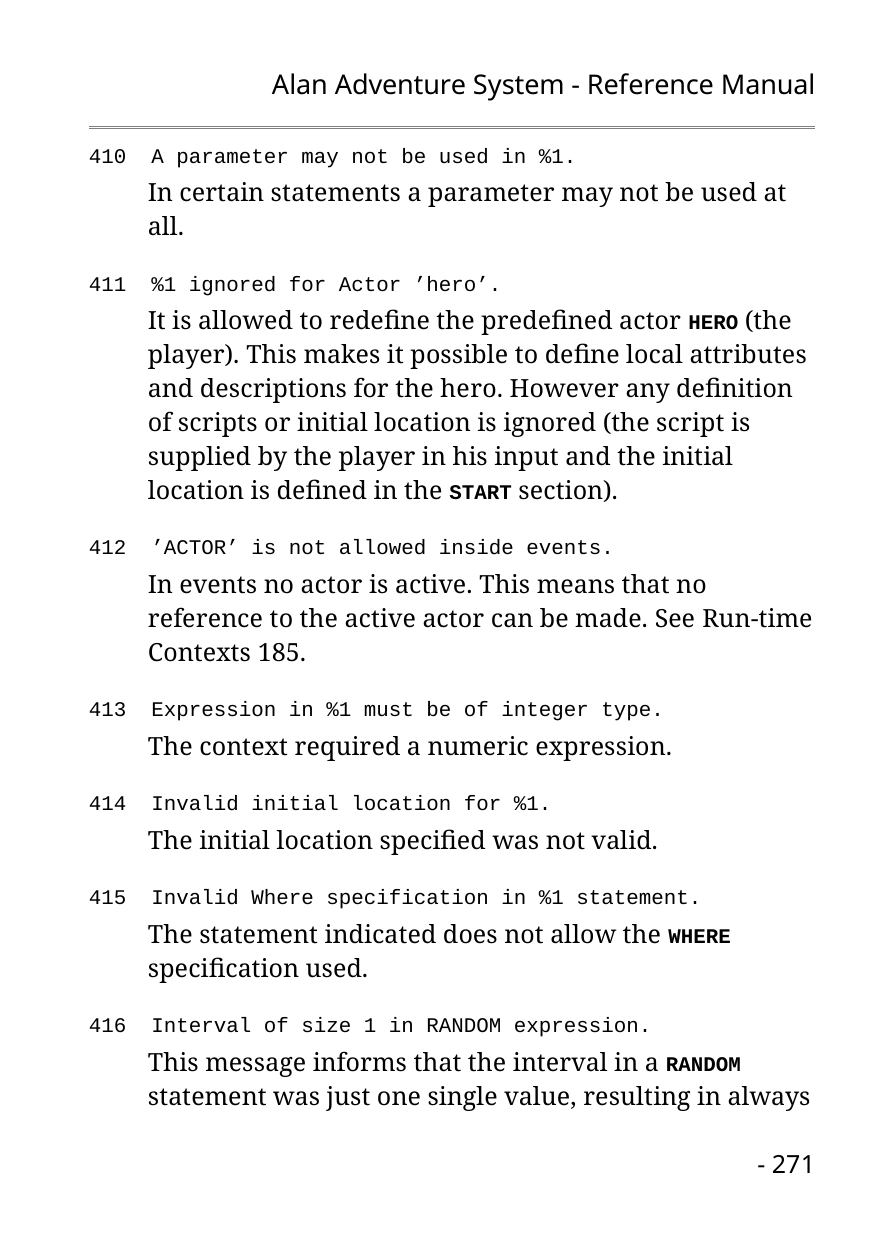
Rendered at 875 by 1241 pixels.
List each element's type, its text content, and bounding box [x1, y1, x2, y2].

text It is allowed to redefine the predefined actor HERO (the player). This makes it possible to define local attributes and descriptions for the he­ro. However any definition of scripts or initial location is ignored (the script is supplied by the player in his input and the initial location is defined in the START section). [148, 303, 815, 507]
text 411 %1 ignored for Actor ’hero’. [88, 273, 815, 297]
text The initial location specified was not valid. [148, 823, 815, 857]
text The statement indicated does not allow the WHERE specification used. [148, 917, 815, 985]
text In events no actor is active. This means that no reference to the active actor can be made. See Run-time Contexts 146. [148, 567, 815, 669]
text 413 Expression in %1 must be of integer type. [88, 699, 815, 723]
text 410 A parameter may not be used in %1. [88, 146, 815, 169]
text This message informs that the interval in a RANDOM statement was just one single value, resulting in always [148, 1045, 815, 1113]
text The context required a numeric expression. [148, 729, 815, 763]
text In certain statements a parameter may not be used at all. [148, 175, 815, 243]
text 412 ’ACTOR’ is not allowed inside events. [88, 537, 815, 561]
text 414 Invalid initial location for %1. [88, 793, 815, 817]
text 415 Invalid Where specification in %1 statement. [88, 887, 815, 911]
text 416 Interval of size 1 in RANDOM expression. [88, 1015, 815, 1039]
